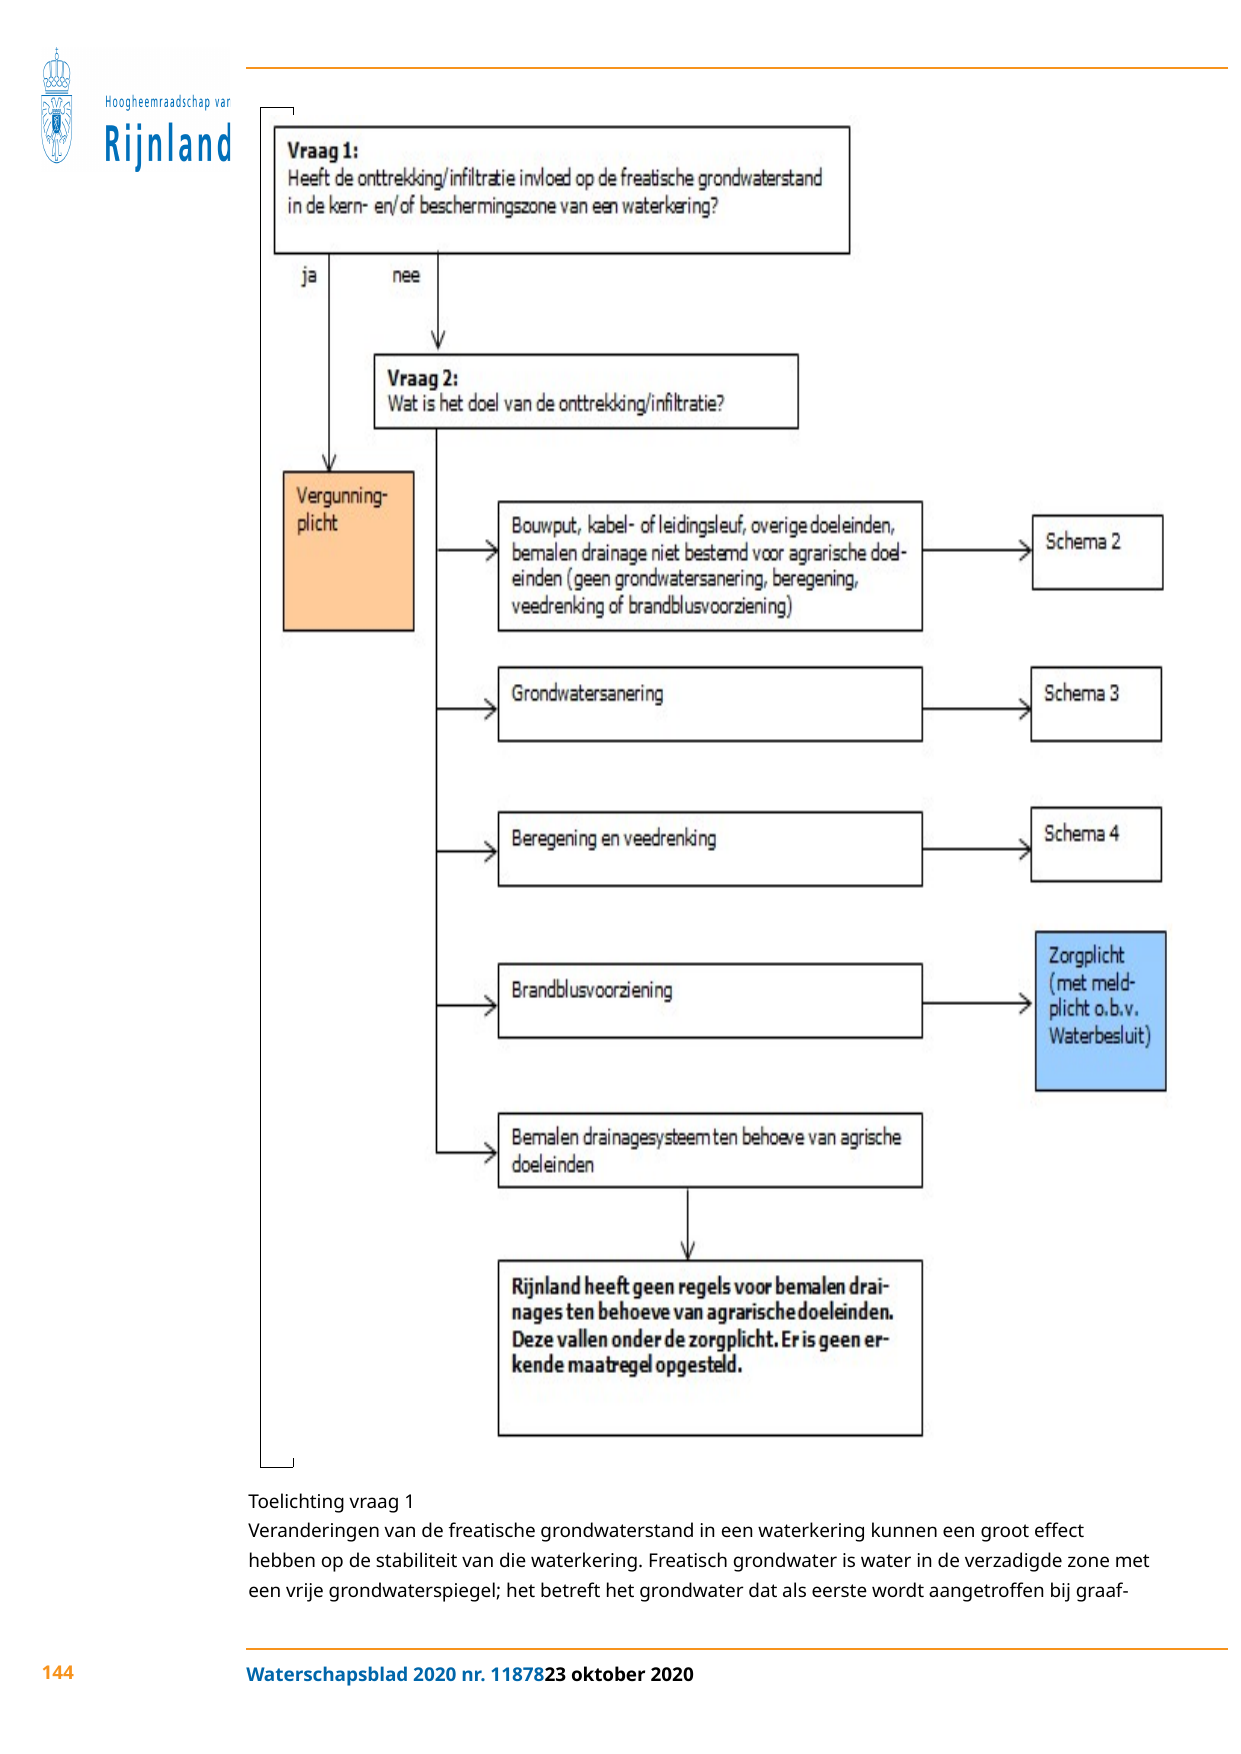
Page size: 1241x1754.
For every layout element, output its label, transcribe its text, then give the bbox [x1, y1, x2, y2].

text Veranderingen van de freatische grondwaterstand in een waterkering kunnen een groot effect hebben op de stabiliteit van die waterkering. Freatisch grondwater is water in de verzadigde zone met een vrije grondwaterspiegel; het betreft het grondwater dat als eerste wordt aangetroffen bij graaf- [248, 1518, 1152, 1603]
picture [268, 115, 1173, 1458]
picture [41, 47, 231, 172]
text Toelichting vraag 1 [248, 1488, 1152, 1514]
